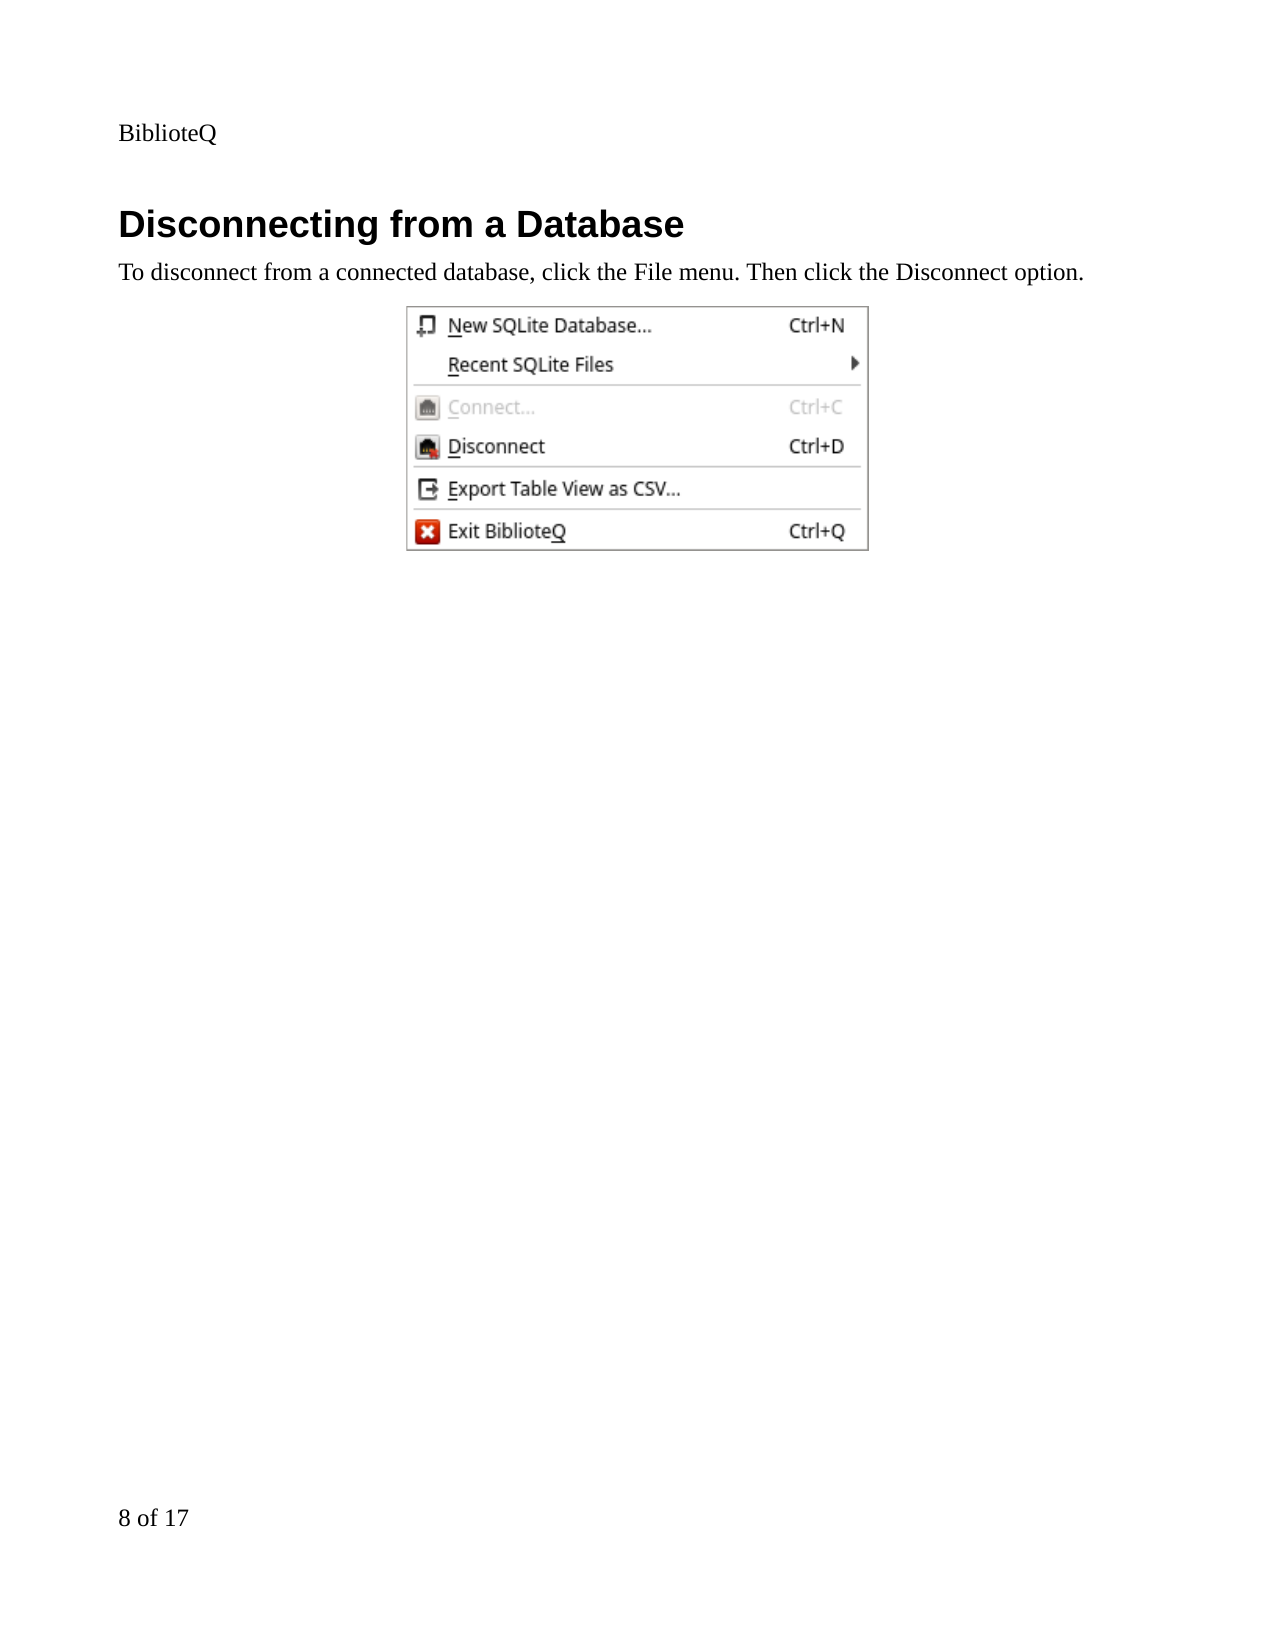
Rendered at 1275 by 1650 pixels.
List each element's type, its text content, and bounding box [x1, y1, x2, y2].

subtitle Disconnecting from a Database [118, 201, 1157, 245]
picture [406, 306, 869, 551]
text To disconnect from a connected database, click the File menu. Then click the Disconnect option. [118, 257, 1157, 286]
